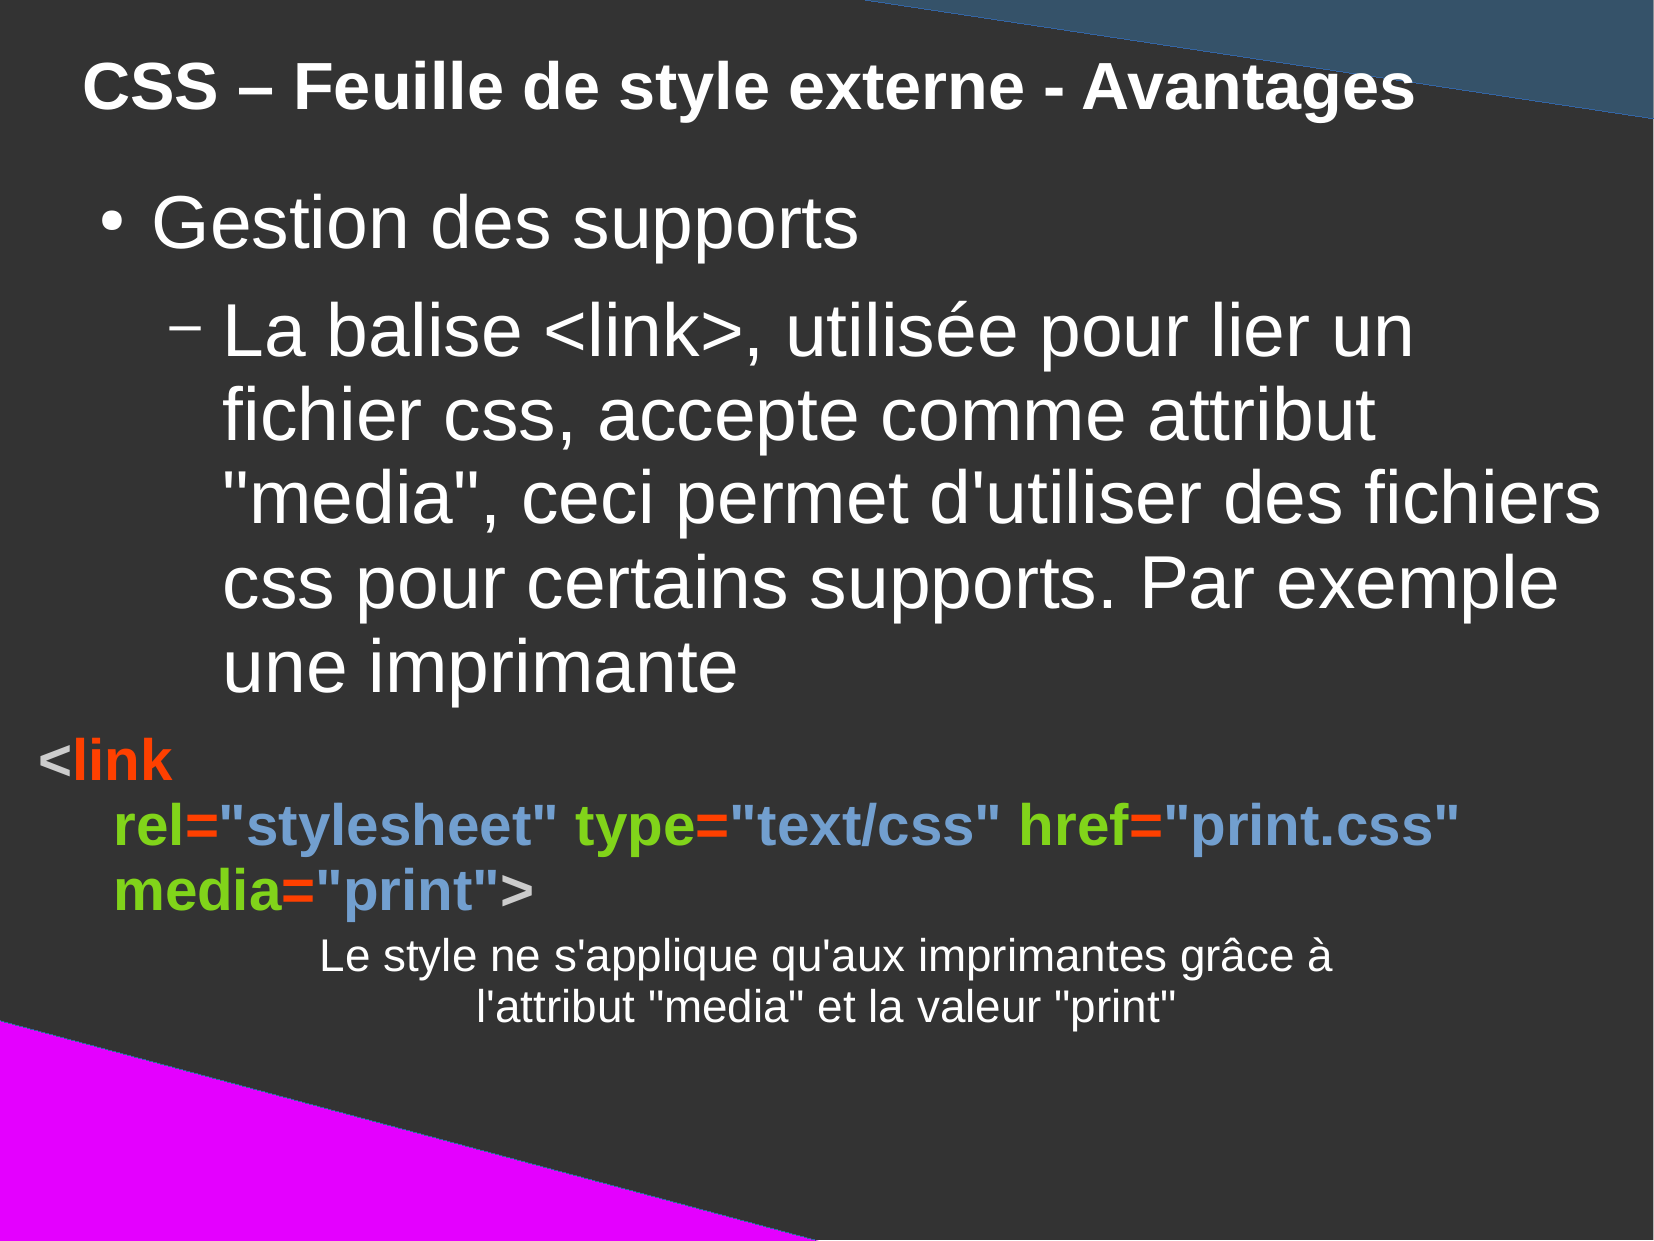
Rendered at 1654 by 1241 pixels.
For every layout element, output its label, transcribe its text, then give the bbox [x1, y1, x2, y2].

title CSS – Feuille de style externe - Avantages [82, 49, 1571, 162]
text_box <link rel="stylesheet" type="text/css" href="print.css" media="print"> [23, 720, 1619, 931]
title Le style ne s'applique qu'aux imprimantes grâce à l'attribut "media" et la valeur "print" [301, 930, 1353, 1033]
list Gestion des supports La balise <link>, utilisée pour lier un fichier css, accepte comme attribut "media", ceci permet d'utiliser des fichiers css pour certains supports. Par exemple une imprimante [80, 180, 1605, 709]
text_box [0, 1020, 819, 1241]
text_box [865, 0, 1654, 119]
